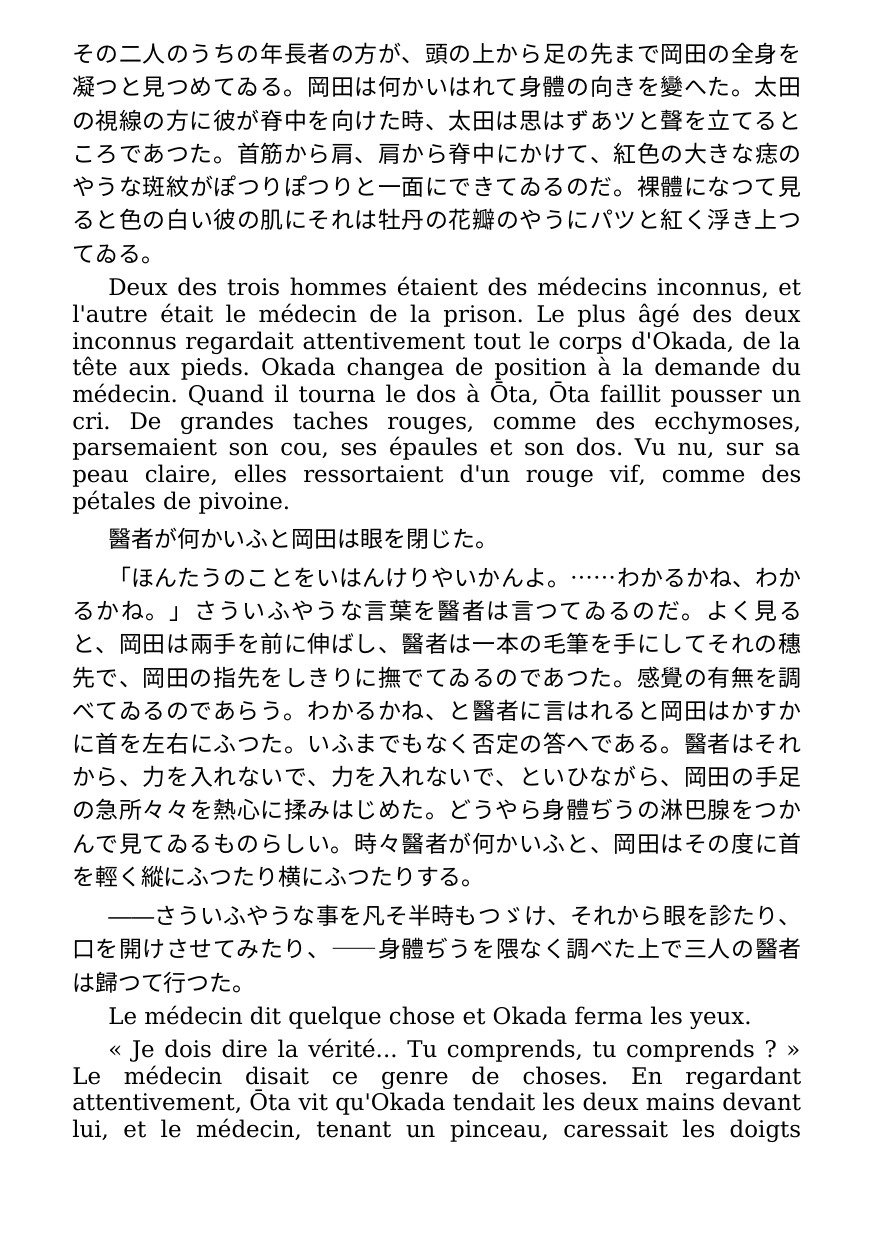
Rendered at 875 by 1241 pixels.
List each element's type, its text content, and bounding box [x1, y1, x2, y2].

text その二人のうちの年長者の方が、頭の上から足の先まで岡田の全身を凝つと見つめてゐる。岡田は何かいはれて身體の向きを變へた。太田の視線の方に彼が脊中を向けた時、太田は思はずあツと聲を立てるところであつた。首筋から肩、肩から脊中にかけて、紅色の大きな痣のやうな斑紋がぽつりぽつりと一面にできてゐるのだ。裸體になつて見ると色の白い彼の肌にそれは牡丹の花瓣のやうにパツと紅く浮き上つてゐる。 [72, 36, 802, 269]
text 醫者が何かいふと岡田は眼を閉じた。 [72, 521, 802, 554]
text Le médecin dit quelque chose et Okada ferma les yeux. [72, 1003, 802, 1030]
text ――さういふやうな事を凡そ半時もつゞけ、それから眼を診たり、口を開けさせてみたり、――身體ぢうを隈なく調べた上で三人の醫者は歸つて行つた。 [72, 898, 802, 998]
text Deux des trois hommes étaient des médecins inconnus, et l'autre était le médecin de la prison. Le plus âgé des deux inconnus regardait attentivement tout le corps d'Okada, de la tête aux pieds. Okada changea de position à la demande du médecin. Quand il tourna le dos à Ōta, Ōta faillit pousser un cri. De grandes taches rouges, comme des ecchymoses, parsemaient son cou, ses épaules et son dos. Vu nu, sur sa peau claire, elles ressortaient d'un rouge vif, comme des pétales de pivoine. [72, 274, 802, 514]
text 「ほんたうのことをいはんけりやいかんよ。……わかるかね、わかるかね。」さういふやうな言葉を醫者は言つてゐるのだ。よく見ると、岡田は兩手を前に伸ばし、醫者は一本の毛筆を手にしてそれの穗先で、岡田の指先をしきりに撫でてゐるのであつた。感覺の有無を調べてゐるのであらう。わかるかね、と醫者に言はれると岡田はかすかに首を左右にふつた。いふまでもなく否定の答へである。醫者はそれから、力を入れないで、力を入れないで、といひながら、岡田の手足の急所々々を熱心に揉みはじめた。どうやら身體ぢうの淋巴腺をつかんで見てゐるものらしい。時々醫者が何かいふと、岡田はその度に首を輕く縱にふつたり横にふつたりする。 [72, 560, 802, 892]
text « Je dois dire la vérité... Tu comprends, tu comprends ? » Le médecin disait ce genre de choses. En regardant attentivement, Ōta vit qu'Okada tendait les deux mains devant lui, et le médecin, tenant un pinceau, caressait les doigts [72, 1036, 802, 1143]
